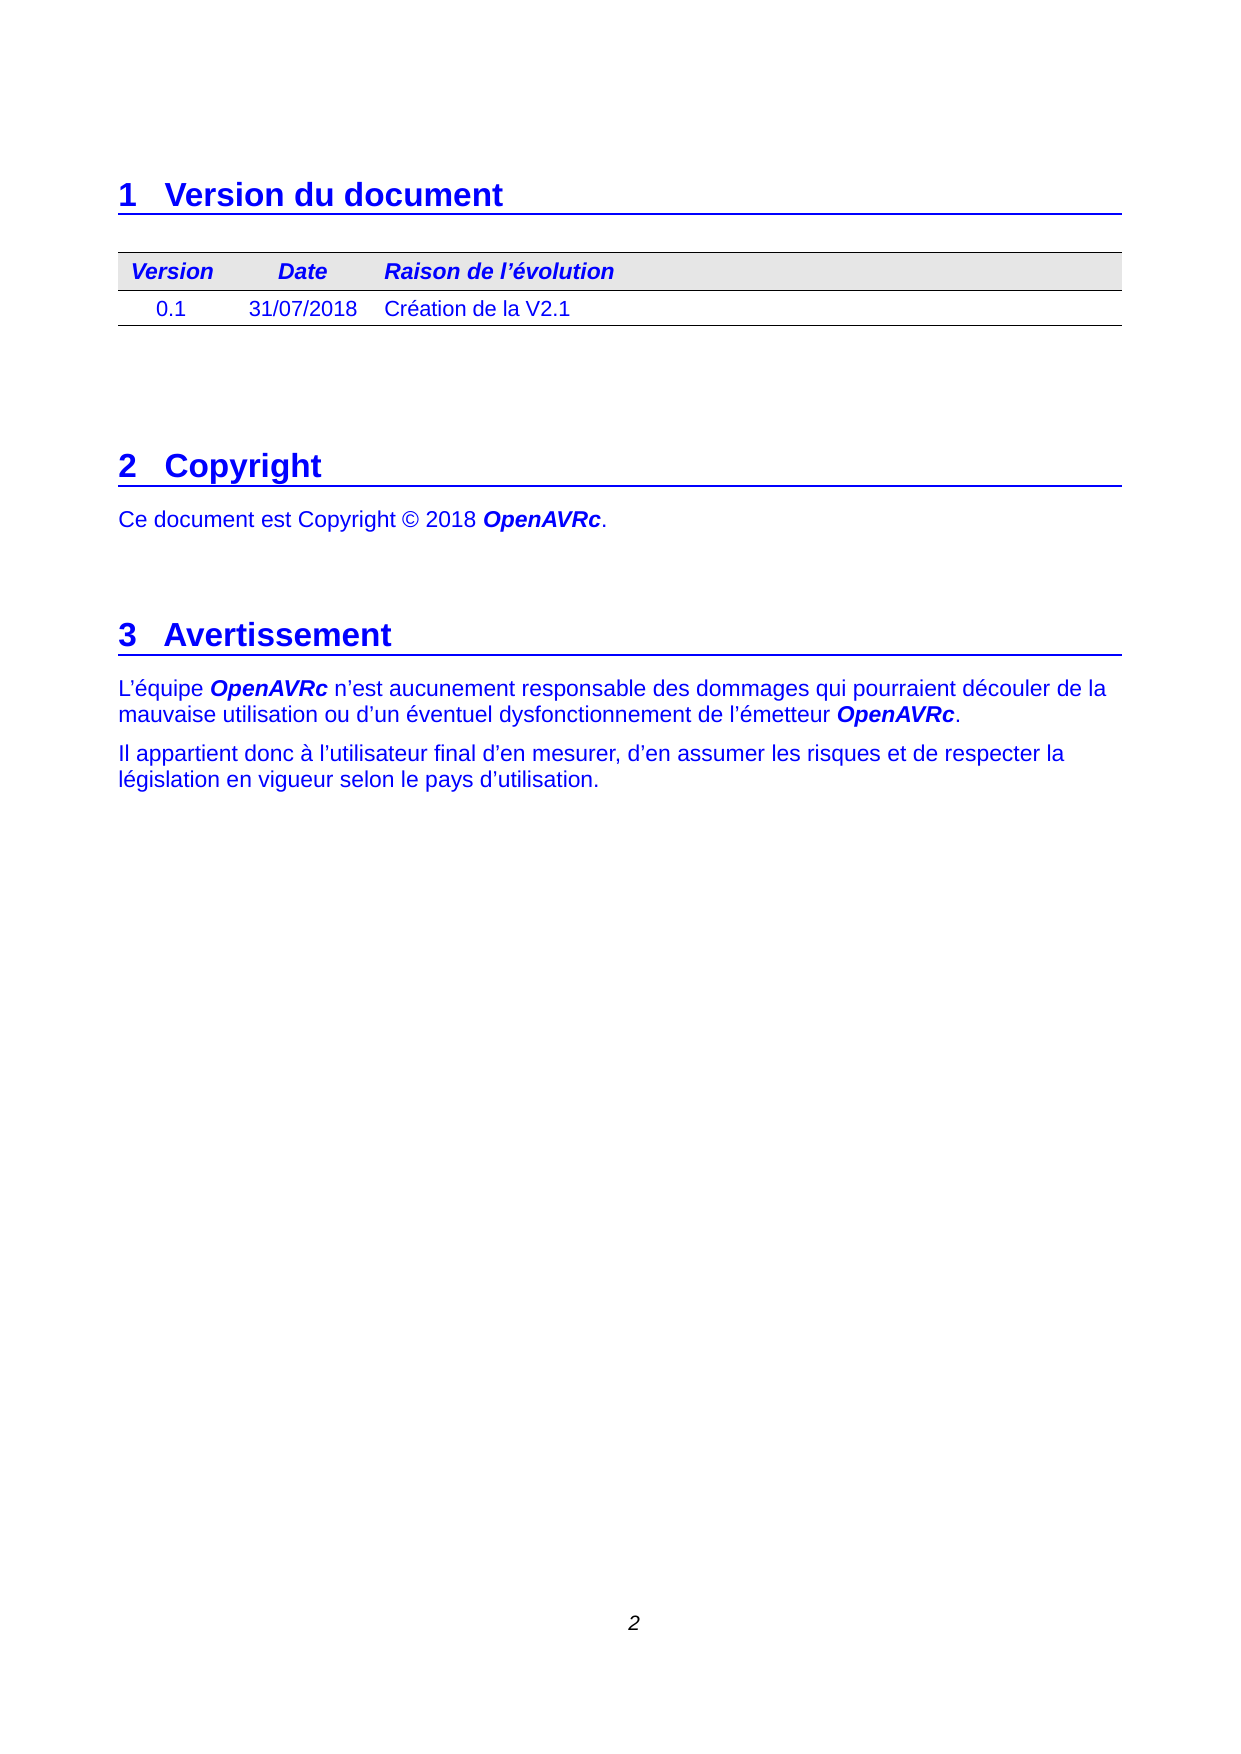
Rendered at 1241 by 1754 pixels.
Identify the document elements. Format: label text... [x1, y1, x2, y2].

text L’équipe OpenAVRc n’est aucunement responsable des dommages qui pourraient découler de la mauvaise utilisation ou d’un éventuel dysfonctionnement de l’émetteur OpenAVRc. [118, 675, 1122, 728]
subtitle 1 Version du document [118, 175, 1122, 213]
table_header Version [118, 253, 236, 290]
subtitle 3 Avertissement [118, 616, 1122, 654]
table_cell 31/07/2018 [236, 291, 372, 325]
text Il appartient donc à l’utilisateur final d’en mesurer, d’en assumer les risques et de respecter la législation en vigueur selon le pays d’utilisation. [118, 740, 1122, 793]
table_cell 0.1 [118, 291, 236, 325]
table_cell Création de la V2.1 [372, 291, 1122, 325]
table_header Raison de l’évolution [372, 253, 1122, 290]
text Ce document est Copyright © 2018 OpenAVRc. [118, 506, 1122, 532]
subtitle 2 Copyright [118, 447, 1122, 485]
table_header Date [236, 253, 372, 290]
